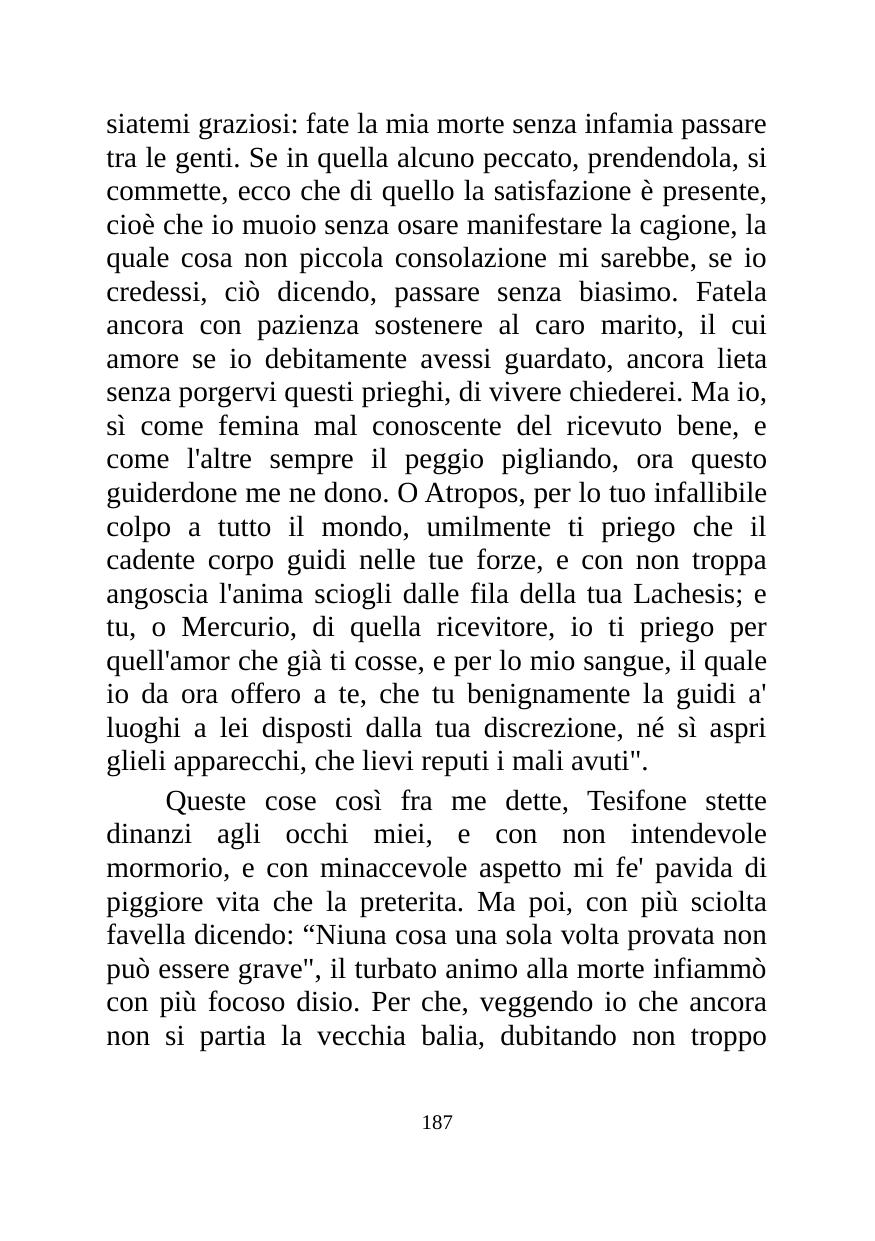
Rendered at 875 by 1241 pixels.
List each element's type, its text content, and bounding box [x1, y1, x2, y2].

text siatemi graziosi: fate la mia morte senza infamia passare tra le genti. Se in quella alcuno peccato, prendendola, si commette, ecco che di quello la satisfazione è presente, cioè che io muoio senza osare manifestare la cagione, la quale cosa non piccola consolazione mi sarebbe, se io credessi, ciò dicendo, passare senza biasimo. Fatela ancora con pazienza sostenere al caro marito, il cui amore se io debitamente avessi guardato, ancora lieta senza porgervi questi prieghi, di vivere chiederei. Ma io, sì come femina mal conoscente del ricevuto bene, e come l'altre sempre il peggio pigliando, ora questo guiderdone me ne dono. O Atropos, per lo tuo infallibile colpo a tutto il mondo, umilmente ti priego che il cadente corpo guidi nelle tue forze, e con non troppa angoscia l'anima sciogli dalle fila della tua Lachesis; e tu, o Mercurio, di quella ricevitore, io ti priego per quell'amor che già ti cosse, e per lo mio sangue, il quale io da ora offero a te, che tu benignamente la guidi a' luoghi a lei disposti dalla tua discrezione, né sì aspri glieli apparecchi, che lievi reputi i mali avuti". [106, 106, 768, 777]
text Queste cose così fra me dette, Tesifone stette dinanzi agli occhi miei, e con non intendevole mormorio, e con minaccevole aspetto mi fe' pavida di piggiore vita che la preterita. Ma poi, con più sciolta favella dicendo: “Niuna cosa una sola volta provata non può essere grave", il turbato animo alla morte infiammò con più focoso disio. Per che, veggendo io che ancora non si partia la vecchia balia, dubitando non troppo [106, 783, 768, 1051]
